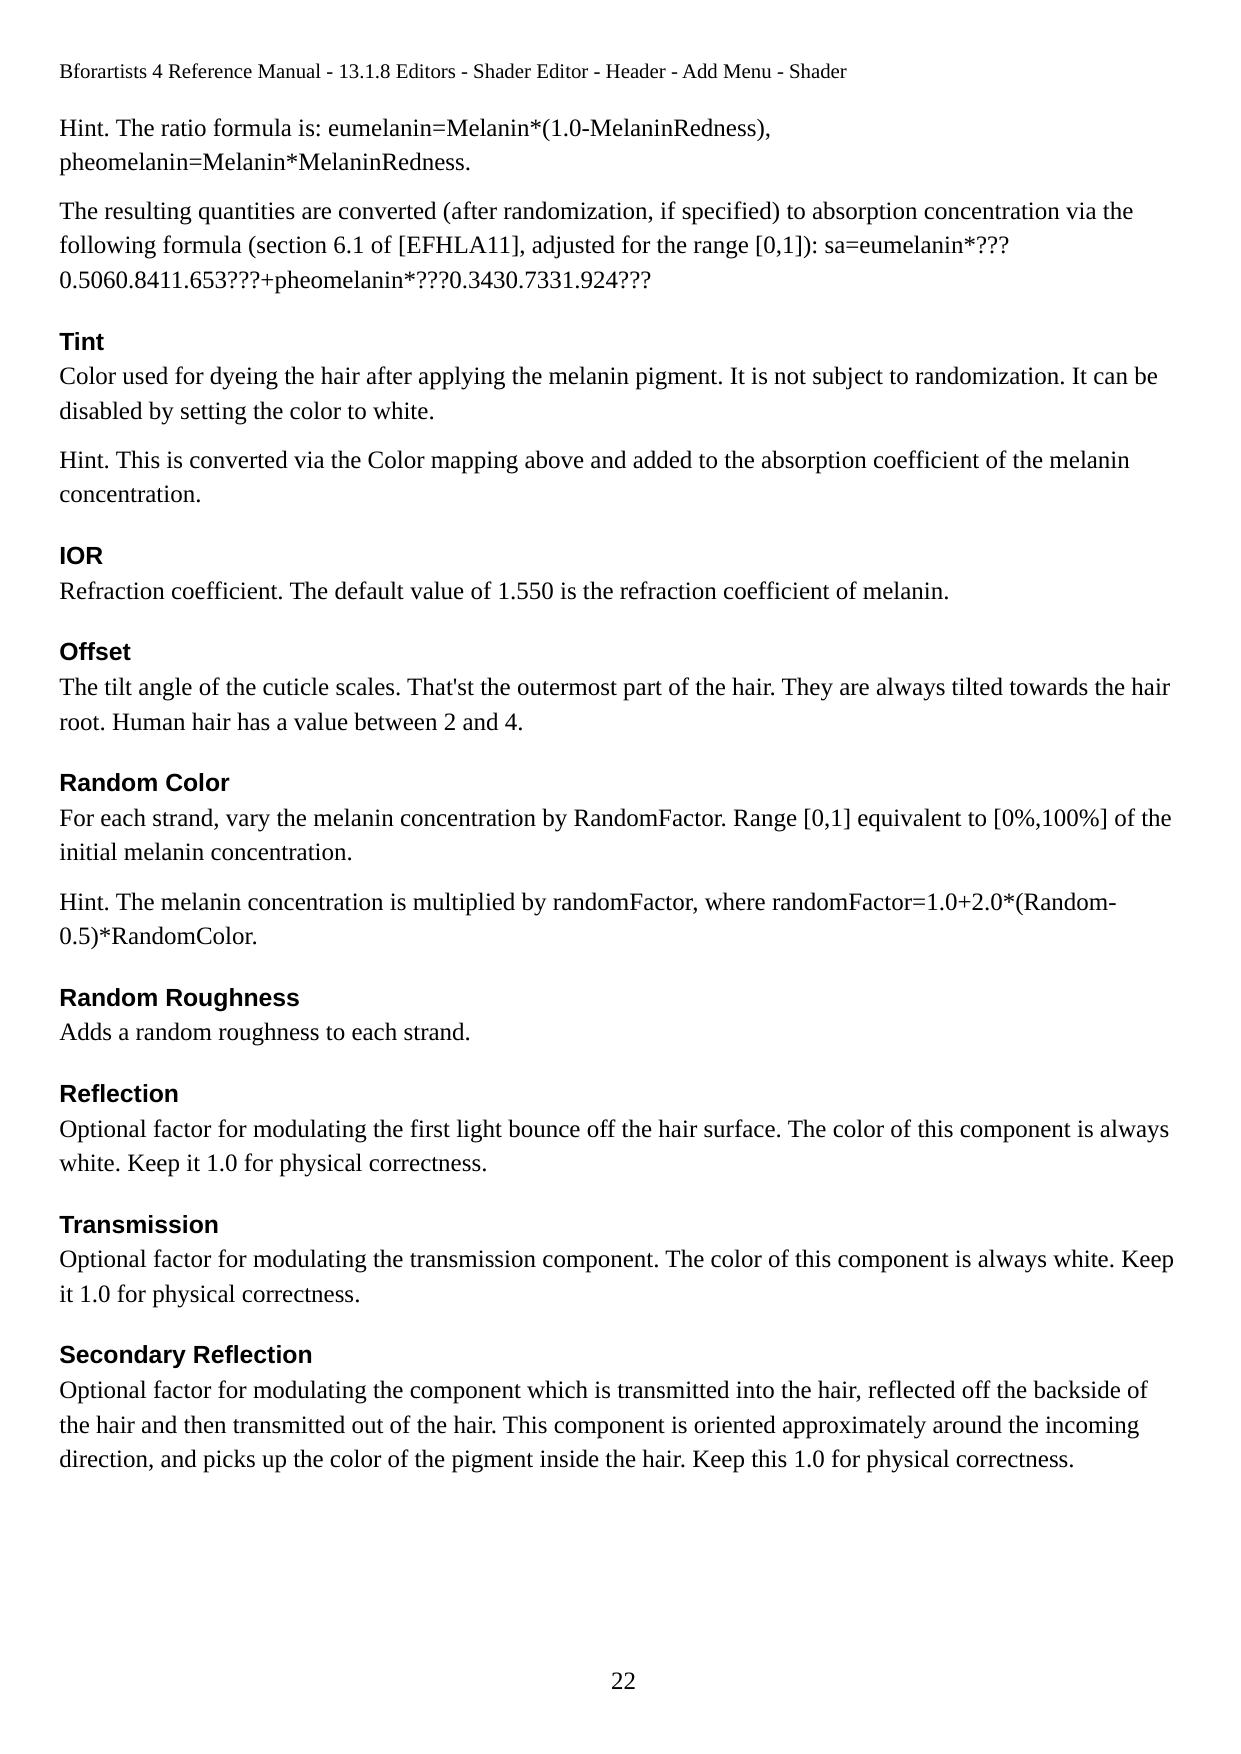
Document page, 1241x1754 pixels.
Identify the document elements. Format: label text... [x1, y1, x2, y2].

subtitle Secondary Reflection [59, 1341, 1181, 1369]
subtitle Transmission [59, 1210, 1181, 1238]
text Hint. The ratio formula is: eumelanin=Melanin*(1.0-MelaninRedness), pheomelanin=Melanin*MelaninRedness. [59, 113, 1181, 176]
subtitle Tint [59, 327, 1181, 355]
subtitle Random Roughness [59, 983, 1181, 1011]
text Hint. This is converted via the Color mapping above and added to the absorption coefficient of the melanin concentration. [59, 445, 1181, 508]
text For each strand, vary the melanin concentration by RandomFactor. Range [0,1] equivalent to [0%,100%] of the initial melanin concentration. [59, 803, 1181, 866]
text Optional factor for modulating the component which is transmitted into the hair, reflected off the backside of the hair and then transmitted out of the hair. This component is oriented approximately around the incoming direction, and picks up the color of the pigment inside the hair. Keep this 1.0 for physical correctness. [59, 1375, 1181, 1473]
text The tilt angle of the cuticle scales. That'st the outermost part of the hair. They are always tilted towards the hair root. Human hair has a value between 2 and 4. [59, 672, 1181, 735]
subtitle Random Color [59, 768, 1181, 797]
subtitle Reflection [59, 1079, 1181, 1107]
subtitle IOR [59, 541, 1181, 569]
text Optional factor for modulating the first light bounce off the hair surface. The color of this component is always white. Keep it 1.0 for physical correctness. [59, 1114, 1181, 1177]
text Hint. The melanin concentration is multiplied by randomFactor, where randomFactor=1.0+2.0*(Random-0.5)*RandomColor. [59, 887, 1181, 950]
text Adds a random roughness to each strand. [59, 1017, 1181, 1046]
text Color used for dyeing the hair after applying the melanin pigment. It is not subject to randomization. It can be disabled by setting the color to white. [59, 361, 1181, 425]
text Optional factor for modulating the transmission component. The color of this component is always white. Keep it 1.0 for physical correctness. [59, 1244, 1181, 1308]
text Refraction coefficient. The default value of 1.550 is the refraction coefficient of melanin. [59, 576, 1181, 604]
text The resulting quantities are converted (after randomization, if specified) to absorption concentration via the following formula (section 6.1 of [EFHLA11], adjusted for the range [0,1]): sa=eumelanin*???0.5060.8411.653???+pheomelanin*???0.3430.7331.924??? [59, 196, 1181, 294]
subtitle Offset [59, 637, 1181, 666]
